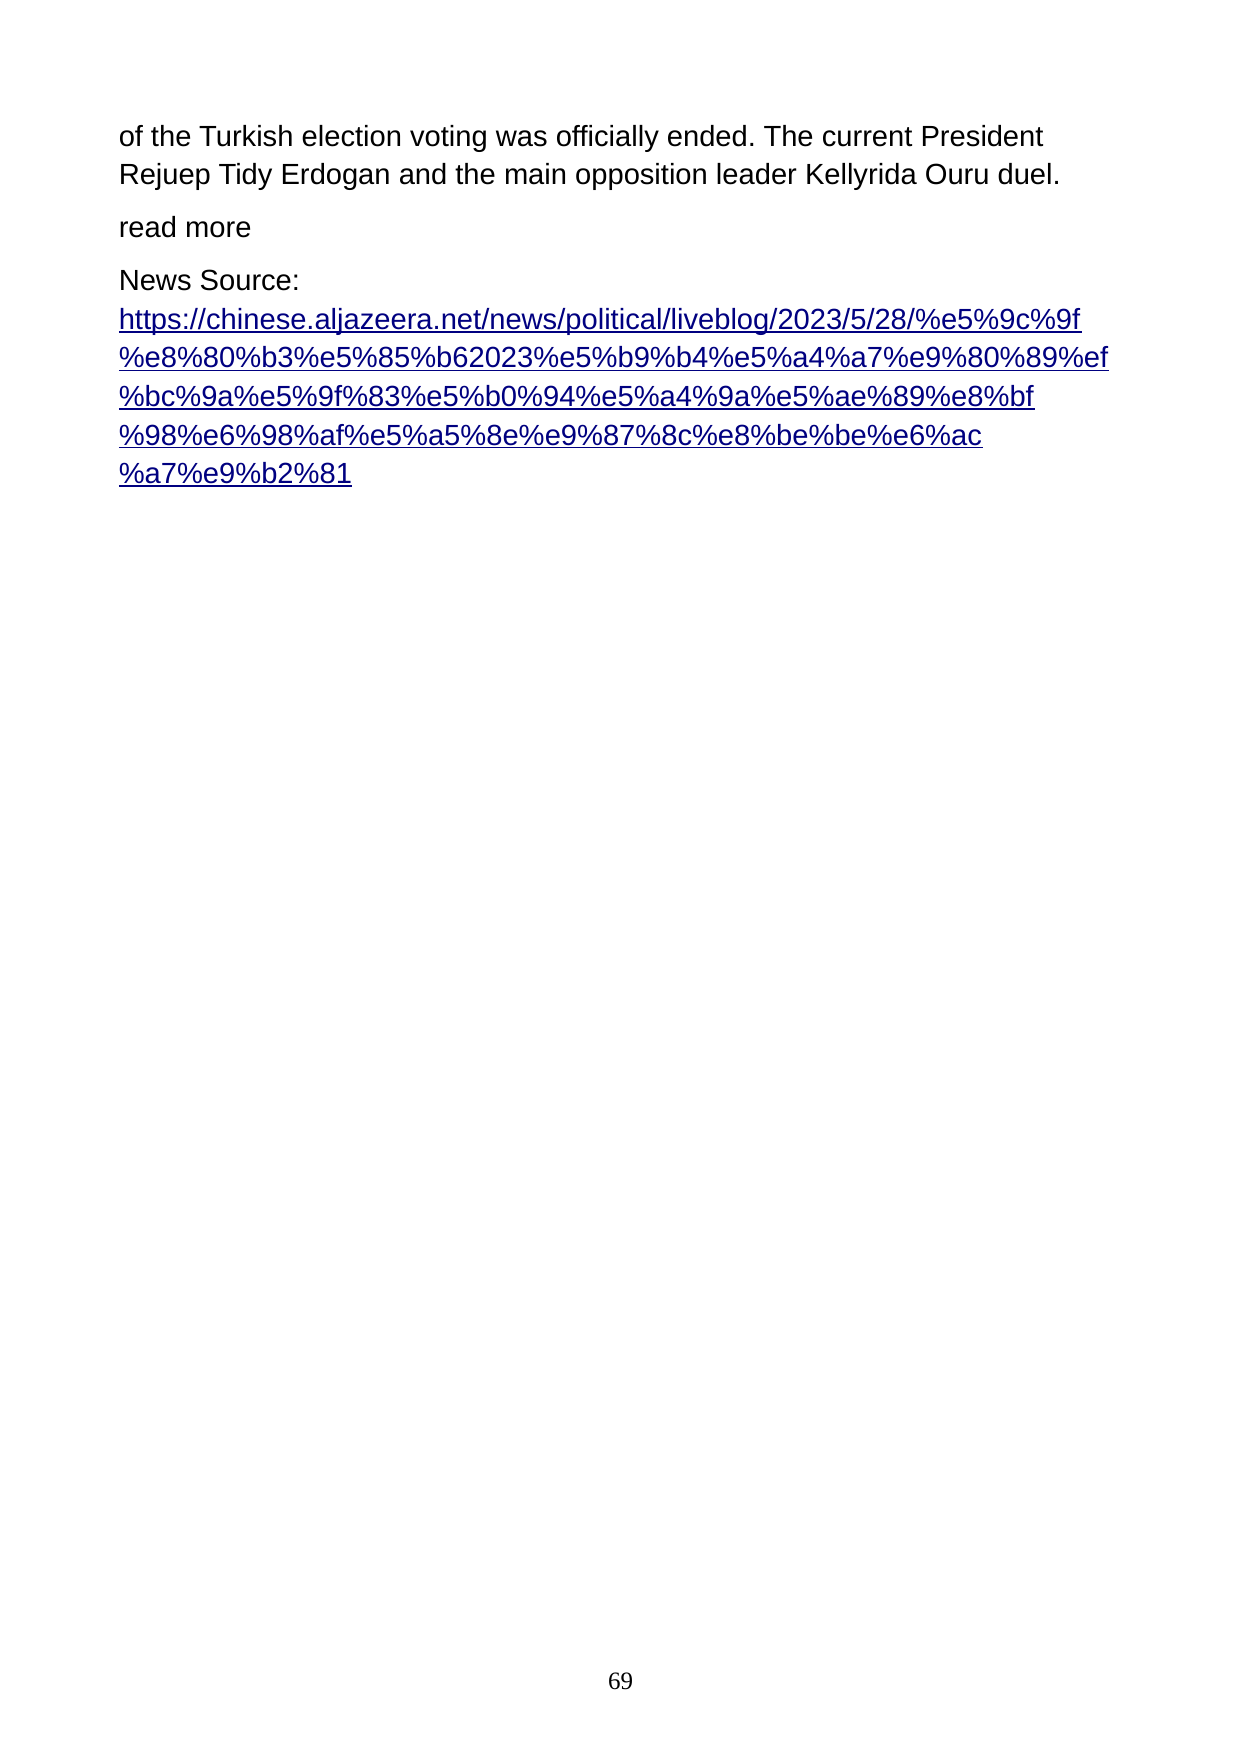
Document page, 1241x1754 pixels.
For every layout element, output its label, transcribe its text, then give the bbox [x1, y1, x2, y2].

text of the Turkish election voting was officially ended. The current President Rejuep Tidy Erdogan and the main opposition leader Kellyrida Ouru duel. [118, 118, 1122, 191]
text News Source: https://chinese.aljazeera.net/news/political/liveblog/2023/5/28/%e5%9c%9f%e8%80%b3%e5%85%b62023%e5%b9%b4%e5%a4%a7%e9%80%89%ef%bc%9a%e5%9f%83%e5%b0%94%e5%a4%9a%e5%ae%89%e8%bf%98%e6%98%af%e5%a5%8e%e9%87%8c%e8%be%be%e6%ac%a7%e9%b2%81 [118, 263, 1122, 489]
text read more [118, 210, 1122, 244]
